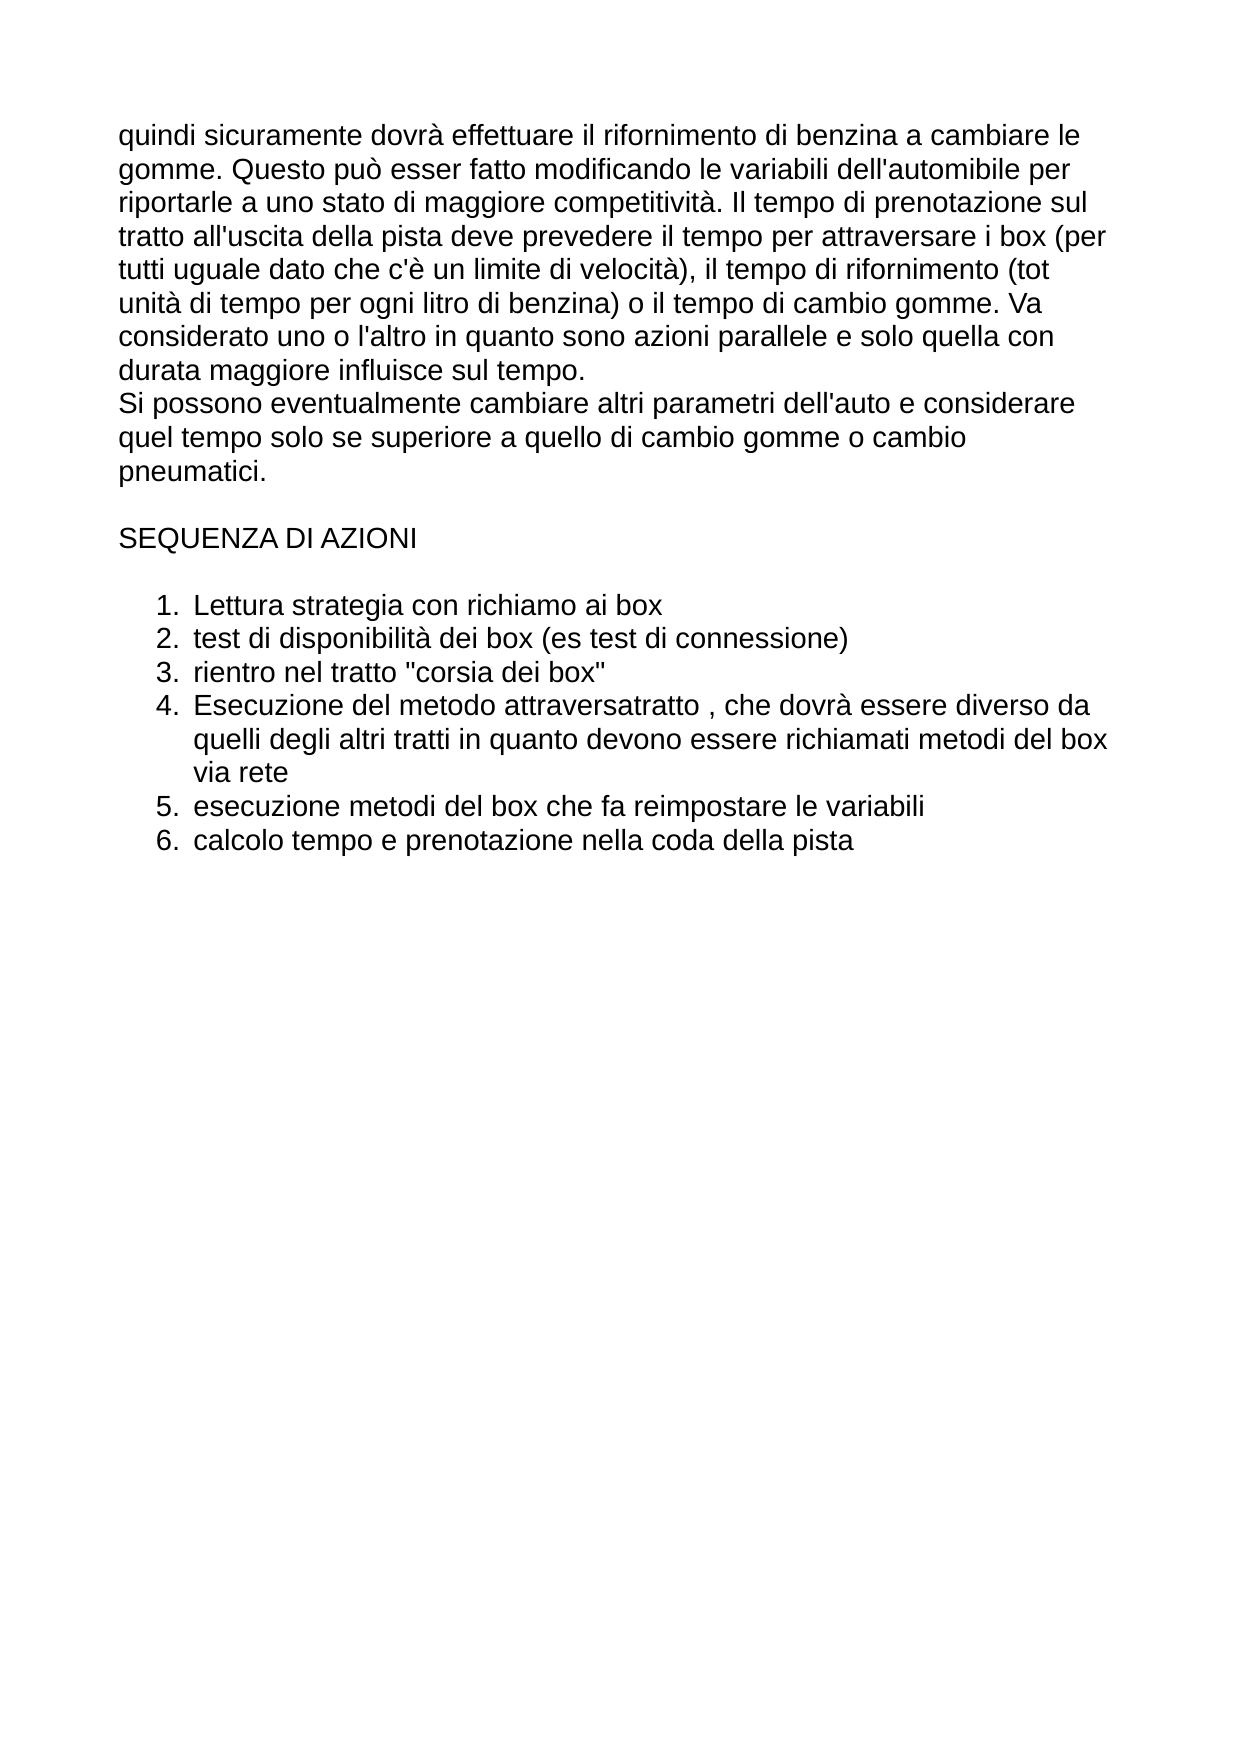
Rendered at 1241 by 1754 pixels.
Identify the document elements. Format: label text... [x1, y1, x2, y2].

text Si possono eventualmente cambiare altri parametri dell'auto e considerare quel tempo solo se superiore a quello di cambio gomme o cambio pneumatici. [118, 386, 1122, 487]
list Esecuzione del metodo attraversatratto , che dovrà essere diverso da quelli degli altri tratti in quanto devono essere richiamati metodi del box via rete [156, 688, 1122, 789]
text quindi sicuramente dovrà effettuare il rifornimento di benzina a cambiare le gomme. Questo può esser fatto modificando le variabili dell'automibile per riportarle a uno stato di maggiore competitività. Il tempo di prenotazione sul tratto all'uscita della pista deve prevedere il tempo per attraversare i box (per tutti uguale dato che c'è un limite di velocità), il tempo di rifornimento (tot unità di tempo per ogni litro di benzina) o il tempo di cambio gomme. Va considerato uno o l'altro in quanto sono azioni parallele e solo quella con durata maggiore influisce sul tempo. [118, 118, 1122, 386]
list rientro nel tratto "corsia dei box" [156, 655, 1122, 688]
list calcolo tempo e prenotazione nella coda della pista [156, 822, 1122, 856]
list test di disponibilità dei box (es test di connessione) [156, 621, 1122, 655]
list esecuzione metodi del box che fa reimpostare le variabili [156, 789, 1122, 822]
text SEQUENZA DI AZIONI [118, 521, 1122, 554]
list Lettura strategia con richiamo ai box [156, 588, 1122, 621]
